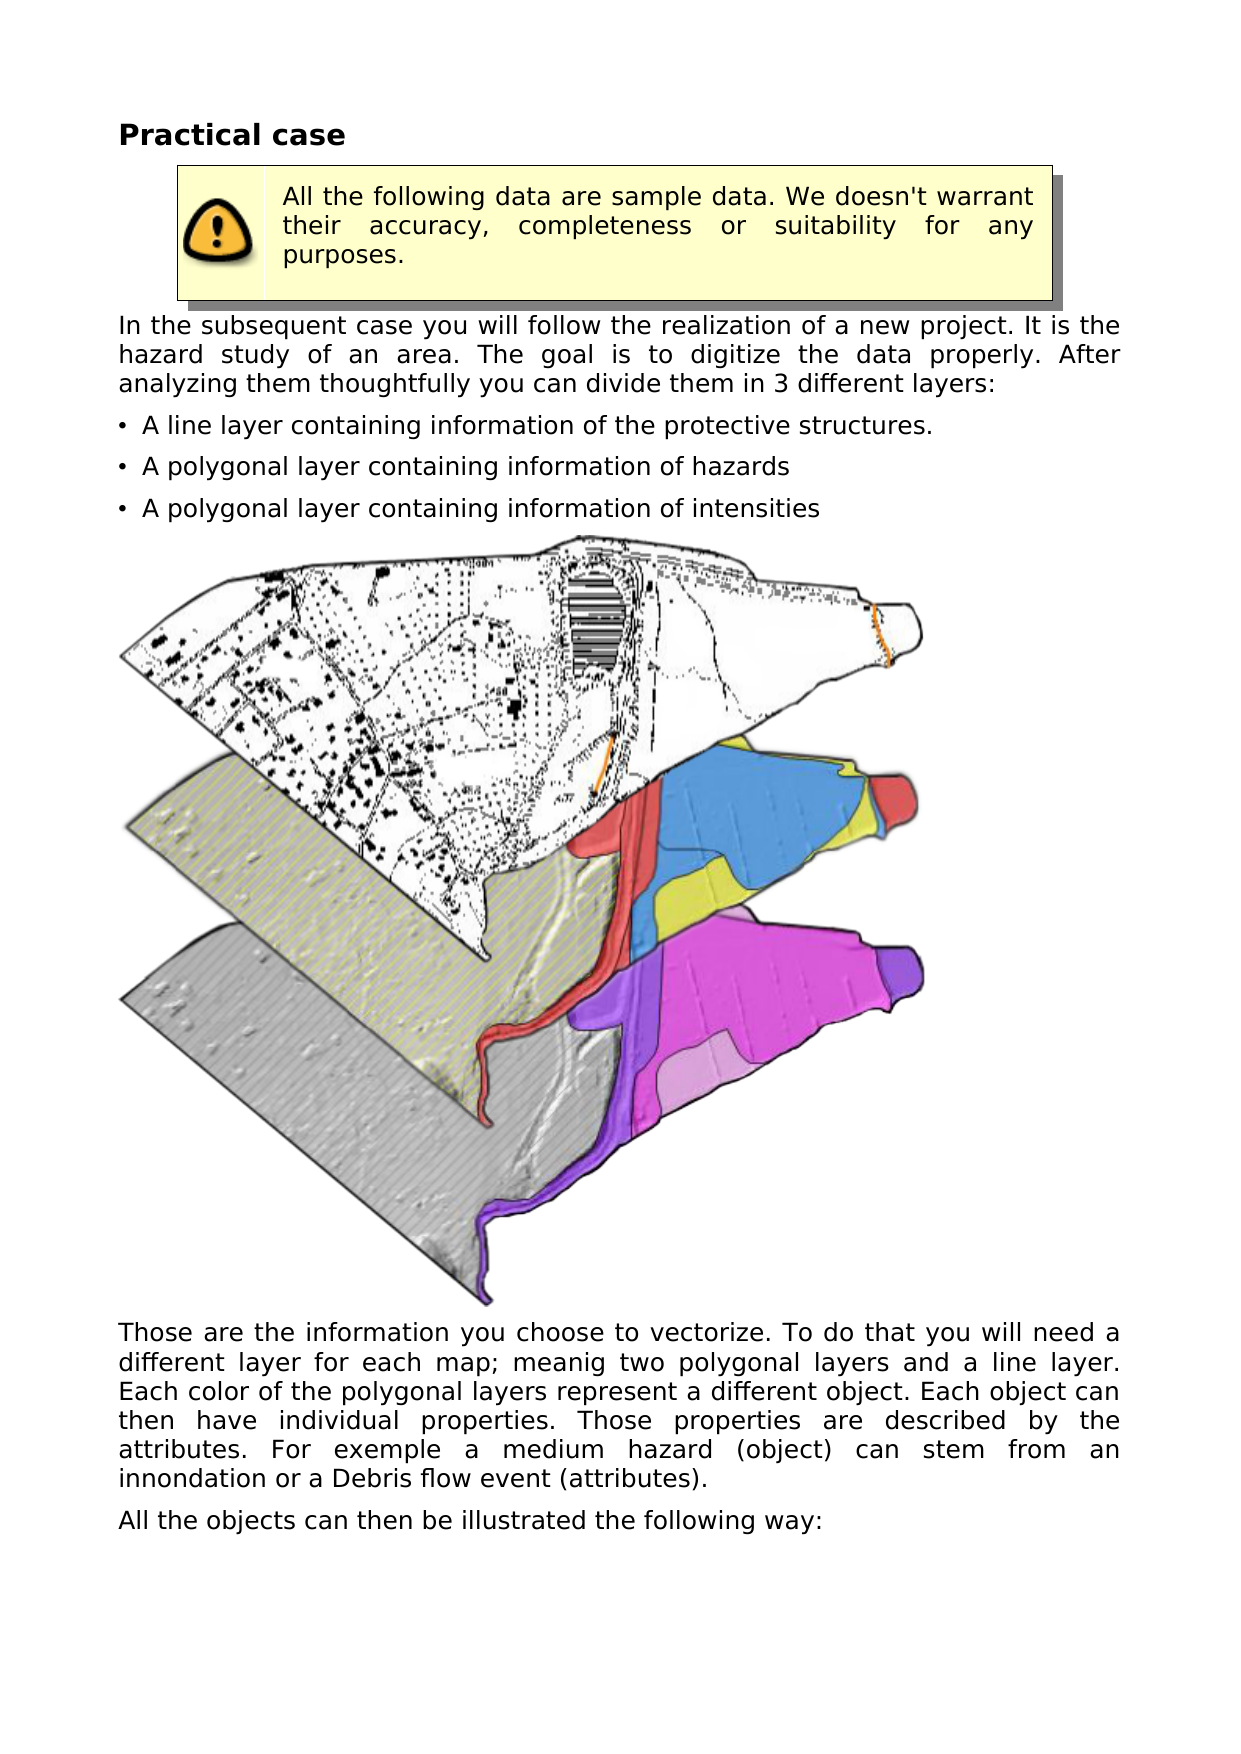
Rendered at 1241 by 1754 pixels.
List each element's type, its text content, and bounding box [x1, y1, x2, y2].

table_header [178, 166, 264, 300]
picture [118, 535, 925, 1307]
text All the objects can then be illustrated the following way: [118, 1506, 1122, 1535]
list A polygonal layer containing information of intensities [118, 494, 1122, 523]
table_header All the following data are sample data. We doesn't warrant their accuracy, completeness or suitability for any purposes. [265, 166, 1052, 300]
text Those are the information you choose to vectorize. To do that you will need a different layer for each map; meanig two polygonal layers and a line layer. Each color of the polygonal layers represent a different object. Each object can then have individual properties. Those properties are described by the attributes. For exemple a medium hazard (object) can stem from an innondation or a Debris flow event (attributes). [118, 1319, 1122, 1494]
text In the subsequent case you will follow the realization of a new project. It is the hazard study of an area. The goal is to digitize the data properly. After analyzing them thoughtfully you can divide them in 3 different layers: [118, 311, 1122, 398]
picture [183, 195, 259, 270]
subtitle Practical case [118, 118, 1122, 152]
list A line layer containing information of the protective structures. [118, 411, 1122, 440]
list A polygonal layer containing information of hazards [118, 452, 1122, 482]
